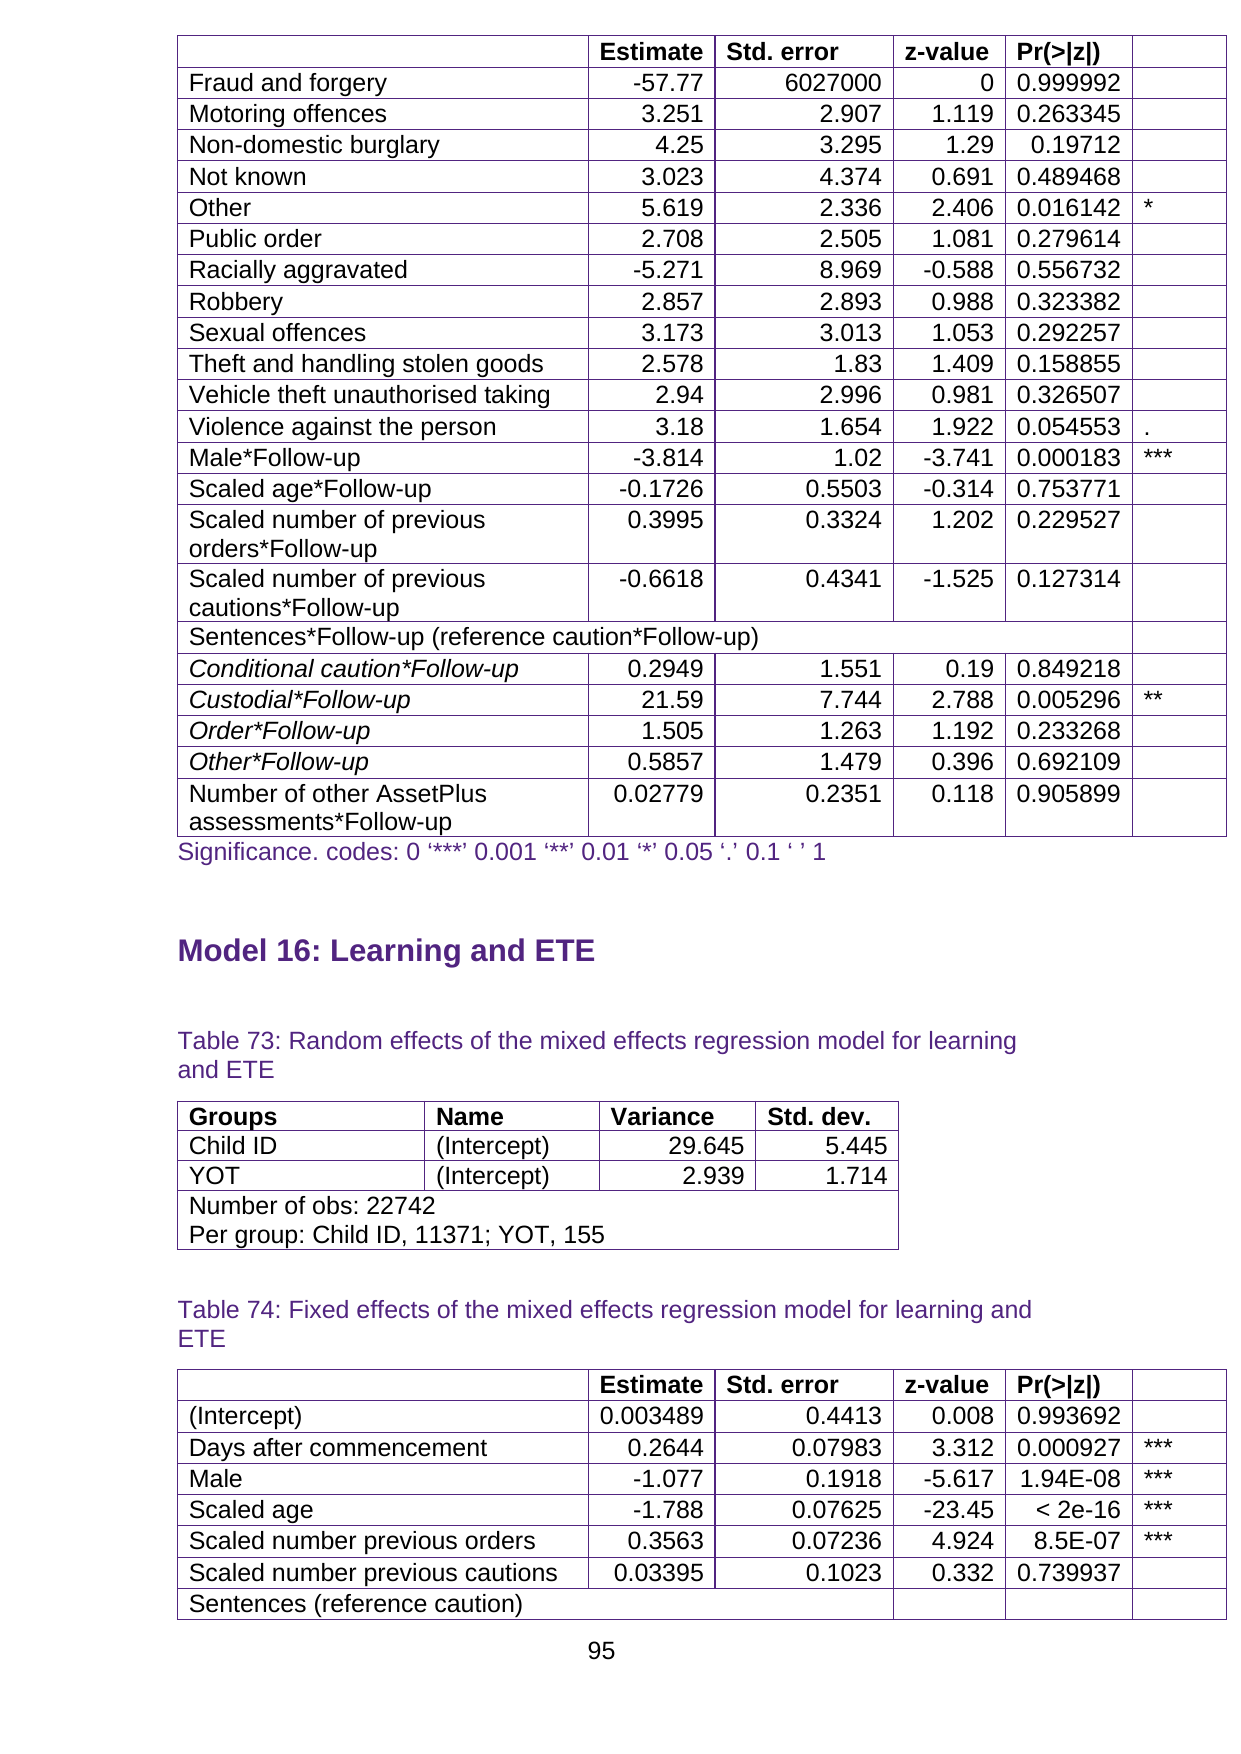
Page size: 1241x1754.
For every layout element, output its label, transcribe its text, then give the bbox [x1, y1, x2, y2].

table_cell [1133, 779, 1226, 836]
table_header Std. dev. [756, 1102, 898, 1130]
table_cell 0.999992 [1006, 68, 1132, 98]
table_cell 0.279614 [1006, 224, 1132, 254]
table_cell 0.332 [894, 1558, 1005, 1588]
table_cell 0.3995 [589, 505, 714, 563]
table_cell 4.924 [894, 1526, 1005, 1557]
table_cell 2.94 [589, 380, 714, 410]
table_cell Scaled age [178, 1495, 588, 1525]
table_cell -0.588 [894, 255, 1005, 285]
table_cell Theft and handling stolen goods [178, 349, 588, 379]
table_cell Sentences*Follow-up (reference caution*Follow-up) [178, 622, 1132, 652]
table_cell 0.263345 [1006, 99, 1132, 129]
table_cell [894, 1589, 1005, 1619]
table_cell Robbery [178, 286, 588, 317]
table_cell Number of obs: 22742 Per group: Child ID, 11371; YOT, 155 [178, 1191, 898, 1248]
table_header Std. error [716, 1370, 893, 1400]
table_cell 2.996 [716, 380, 893, 410]
table_cell 0.2949 [589, 654, 714, 684]
subtitle Model 16: Learning and ETE [177, 932, 1063, 968]
table_cell 0.1918 [716, 1464, 893, 1494]
table_cell Public order [178, 224, 588, 254]
table_cell -1.077 [589, 1464, 714, 1494]
table_header [178, 1370, 588, 1400]
table_cell 1.192 [894, 716, 1005, 746]
table_cell [1133, 349, 1226, 379]
table_cell Scaled age*Follow-up [178, 474, 588, 504]
table_cell [1133, 747, 1226, 777]
table_cell [1133, 1558, 1226, 1588]
table_cell 3.295 [716, 130, 893, 160]
table_cell *** [1133, 443, 1226, 473]
table_cell 1.714 [756, 1161, 898, 1190]
table_cell 0.07625 [716, 1495, 893, 1525]
table_cell [1133, 474, 1226, 504]
table_cell -23.45 [894, 1495, 1005, 1525]
table_cell 0.993692 [1006, 1401, 1132, 1432]
table_cell 0.118 [894, 779, 1005, 836]
table_header Estimate [589, 1370, 714, 1400]
table_cell 0.4413 [716, 1401, 893, 1432]
table_cell [1133, 318, 1226, 348]
table_cell 0.03395 [589, 1558, 714, 1588]
table_cell 0.905899 [1006, 779, 1132, 836]
table_cell [1133, 380, 1226, 410]
table_cell -1.788 [589, 1495, 714, 1525]
table_cell [1133, 161, 1226, 192]
table_cell -0.1726 [589, 474, 714, 504]
table_cell 1.263 [716, 716, 893, 746]
table_header [1133, 1370, 1226, 1400]
table_cell 0.556732 [1006, 255, 1132, 285]
table_cell 1.29 [894, 130, 1005, 160]
table_cell 2.857 [589, 286, 714, 317]
table_cell 0.691 [894, 161, 1005, 192]
table_cell *** [1133, 1526, 1226, 1557]
table_cell 7.744 [716, 685, 893, 715]
table_cell Racially aggravated [178, 255, 588, 285]
table_cell 29.645 [600, 1131, 755, 1160]
table_cell 0.229527 [1006, 505, 1132, 563]
table_cell 0.981 [894, 380, 1005, 410]
table_cell *** [1133, 1495, 1226, 1525]
table_cell 0.3563 [589, 1526, 714, 1557]
table_cell < 2e-16 [1006, 1495, 1132, 1525]
table_cell 1.654 [716, 411, 893, 442]
table_cell 5.445 [756, 1131, 898, 1160]
table_cell 0.008 [894, 1401, 1005, 1432]
table_cell Scaled number previous orders [178, 1526, 588, 1557]
table_cell 3.013 [716, 318, 893, 348]
table_cell ** [1133, 685, 1226, 715]
table_cell 1.02 [716, 443, 893, 473]
table_cell Non-domestic burglary [178, 130, 588, 160]
table_cell [1133, 622, 1226, 652]
table_cell -0.6618 [589, 564, 714, 621]
table_cell 0.5503 [716, 474, 893, 504]
table_cell 1.479 [716, 747, 893, 777]
table_cell -0.314 [894, 474, 1005, 504]
table_cell Motoring offences [178, 99, 588, 129]
table_header Name [425, 1102, 599, 1130]
table_cell Conditional caution*Follow-up [178, 654, 588, 684]
table_cell 1.551 [716, 654, 893, 684]
table_cell *** [1133, 1464, 1226, 1494]
table_cell 0.3324 [716, 505, 893, 563]
table_header z-value [894, 1370, 1005, 1400]
table_cell (Intercept) [425, 1161, 599, 1190]
table_cell 2.505 [716, 224, 893, 254]
table_cell [1133, 68, 1226, 98]
table_cell 0.5857 [589, 747, 714, 777]
table_cell 0.739937 [1006, 1558, 1132, 1588]
table_header [178, 36, 588, 67]
table_cell Not known [178, 161, 588, 192]
table_cell 0.000927 [1006, 1433, 1132, 1463]
table_cell Child ID [178, 1131, 424, 1160]
table_cell 1.83 [716, 349, 893, 379]
table_cell Number of other AssetPlus assessments*Follow-up [178, 779, 588, 836]
table_cell [1133, 716, 1226, 746]
table_cell 4.374 [716, 161, 893, 192]
table_cell 0.489468 [1006, 161, 1132, 192]
table_cell 0.005296 [1006, 685, 1132, 715]
table_cell 0.396 [894, 747, 1005, 777]
table_cell 0.233268 [1006, 716, 1132, 746]
table_cell Order*Follow-up [178, 716, 588, 746]
table_cell [1133, 505, 1226, 563]
table_cell YOT [178, 1161, 424, 1190]
table_cell -1.525 [894, 564, 1005, 621]
table_cell -5.617 [894, 1464, 1005, 1494]
table_header Std. error [716, 36, 893, 67]
table_cell 0.753771 [1006, 474, 1132, 504]
table_header Pr(>|z|) [1006, 1370, 1132, 1400]
table_cell 3.312 [894, 1433, 1005, 1463]
table_cell . [1133, 411, 1226, 442]
table_header [1133, 36, 1226, 67]
table_cell 3.18 [589, 411, 714, 442]
table_cell 0.4341 [716, 564, 893, 621]
table_header z-value [894, 36, 1005, 67]
table_cell Scaled number of previous orders*Follow-up [178, 505, 588, 563]
table_cell 0.2351 [716, 779, 893, 836]
table_cell 1.081 [894, 224, 1005, 254]
table_cell 2.708 [589, 224, 714, 254]
table_cell 0.323382 [1006, 286, 1132, 317]
table_cell Scaled number of previous cautions*Follow-up [178, 564, 588, 621]
table_cell 3.251 [589, 99, 714, 129]
table_cell 0.07983 [716, 1433, 893, 1463]
table_header Groups [178, 1102, 424, 1130]
table_cell *** [1133, 1433, 1226, 1463]
table_cell 2.907 [716, 99, 893, 129]
table_cell 1.202 [894, 505, 1005, 563]
table_cell [1006, 1589, 1132, 1619]
table_cell * [1133, 193, 1226, 223]
table_cell Vehicle theft unauthorised taking [178, 380, 588, 410]
table_cell -3.741 [894, 443, 1005, 473]
table_cell 0.003489 [589, 1401, 714, 1432]
table_cell 4.25 [589, 130, 714, 160]
table_cell 2.939 [600, 1161, 755, 1190]
table_cell 3.023 [589, 161, 714, 192]
table_cell 1.922 [894, 411, 1005, 442]
table_cell 8.969 [716, 255, 893, 285]
table_cell 0.158855 [1006, 349, 1132, 379]
table_cell 0.016142 [1006, 193, 1132, 223]
text Table 73: Random effects of the mixed effects regression model for learning and ETE [177, 1026, 1063, 1084]
table_cell 2.406 [894, 193, 1005, 223]
table_header Estimate [589, 36, 714, 67]
table_cell [1133, 1401, 1226, 1432]
table_cell 0.127314 [1006, 564, 1132, 621]
table_cell 0.849218 [1006, 654, 1132, 684]
table_cell [1133, 654, 1226, 684]
table_cell 0 [894, 68, 1005, 98]
table_cell 0.326507 [1006, 380, 1132, 410]
table_cell 5.619 [589, 193, 714, 223]
table_cell 2.578 [589, 349, 714, 379]
text Significance. codes: 0 ‘***’ 0.001 ‘**’ 0.01 ‘*’ 0.05 ‘.’ 0.1 ‘ ’ 1 [177, 837, 1063, 866]
table_cell 0.07236 [716, 1526, 893, 1557]
table_cell Fraud and forgery [178, 68, 588, 98]
table_cell Sexual offences [178, 318, 588, 348]
table_cell [1133, 286, 1226, 317]
text Table 74: Fixed effects of the mixed effects regression model for learning and ETE [177, 1295, 1063, 1352]
table_cell (Intercept) [425, 1131, 599, 1160]
table_cell 2.788 [894, 685, 1005, 715]
table_cell Days after commencement [178, 1433, 588, 1463]
table_cell [1133, 224, 1226, 254]
table_cell Scaled number previous cautions [178, 1558, 588, 1588]
table_cell 1.053 [894, 318, 1005, 348]
table_cell Sentences (reference caution) [178, 1589, 893, 1619]
table_cell 0.02779 [589, 779, 714, 836]
table_cell 0.988 [894, 286, 1005, 317]
table_cell [1133, 1589, 1226, 1619]
table_cell (Intercept) [178, 1401, 588, 1432]
table_cell -3.814 [589, 443, 714, 473]
table_cell 0.292257 [1006, 318, 1132, 348]
table_cell Male [178, 1464, 588, 1494]
table_cell 2.893 [716, 286, 893, 317]
table_header Variance [600, 1102, 755, 1130]
table_cell Male*Follow-up [178, 443, 588, 473]
table_cell 0.054553 [1006, 411, 1132, 442]
table_cell -57.77 [589, 68, 714, 98]
table_cell 0.2644 [589, 1433, 714, 1463]
table_cell 1.119 [894, 99, 1005, 129]
table_cell 2.336 [716, 193, 893, 223]
table_cell [1133, 255, 1226, 285]
table_cell 8.5E-07 [1006, 1526, 1132, 1557]
table_cell [1133, 99, 1226, 129]
table_cell 1.94E-08 [1006, 1464, 1132, 1494]
table_cell [1133, 564, 1226, 621]
table_cell 0.19712 [1006, 130, 1132, 160]
table_cell 0.692109 [1006, 747, 1132, 777]
table_cell 3.173 [589, 318, 714, 348]
table_cell Violence against the person [178, 411, 588, 442]
table_cell 0.19 [894, 654, 1005, 684]
table_cell 1.505 [589, 716, 714, 746]
table_cell [1133, 130, 1226, 160]
table_header Pr(>|z|) [1006, 36, 1132, 67]
table_cell 21.59 [589, 685, 714, 715]
table_cell 0.000183 [1006, 443, 1132, 473]
table_cell Other [178, 193, 588, 223]
table_cell 0.1023 [716, 1558, 893, 1588]
table_cell 1.409 [894, 349, 1005, 379]
table_cell 6027000 [716, 68, 893, 98]
table_cell Custodial*Follow-up [178, 685, 588, 715]
table_cell -5.271 [589, 255, 714, 285]
table_cell Other*Follow-up [178, 747, 588, 777]
